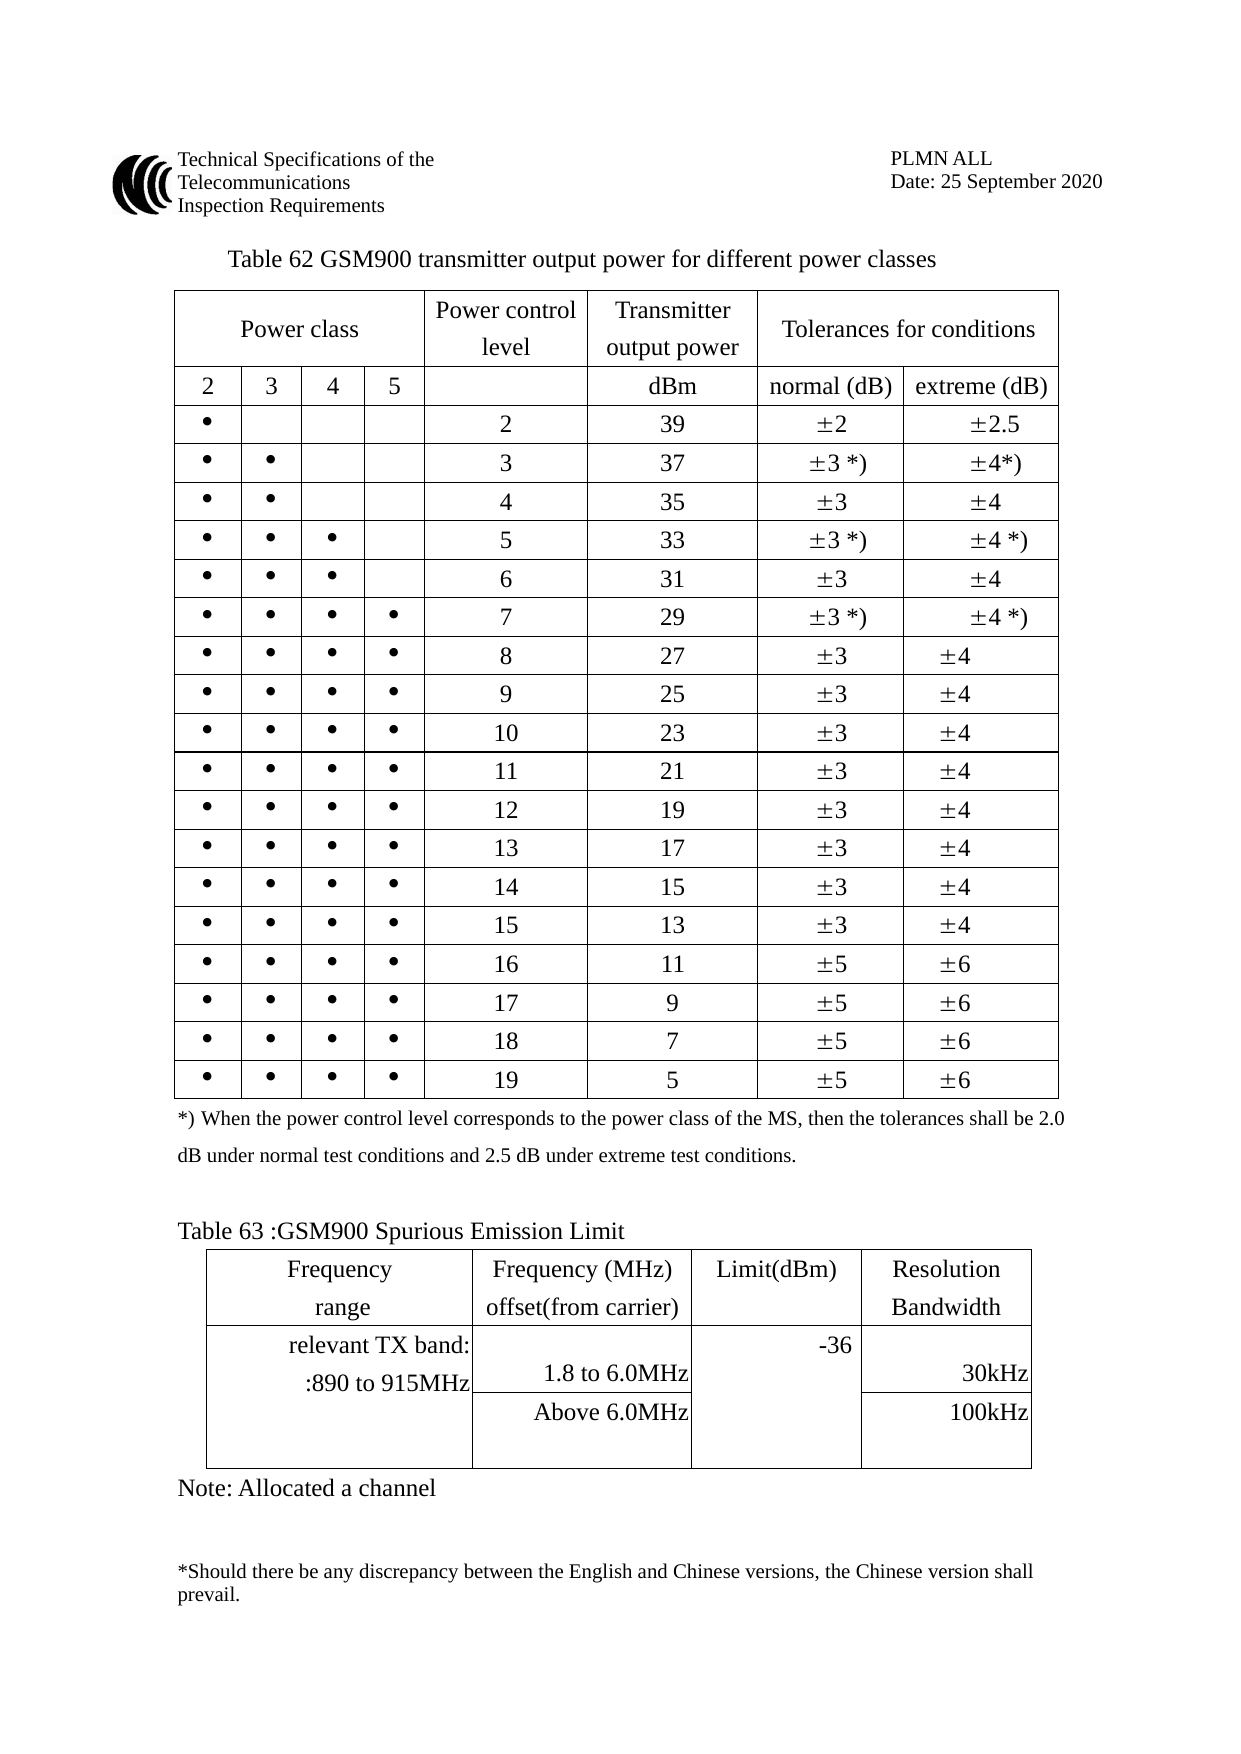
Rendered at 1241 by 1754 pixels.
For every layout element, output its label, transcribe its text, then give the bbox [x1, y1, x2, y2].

table_cell normal (dB) [758, 367, 903, 404]
table_cell  [175, 675, 241, 713]
table_cell  [365, 830, 424, 867]
table_cell 3 *) [758, 598, 903, 636]
table_cell 4 [904, 637, 1058, 674]
table_cell 4 [302, 367, 364, 404]
table_cell 6 [425, 560, 587, 597]
table_cell  [175, 945, 241, 983]
table_cell  [302, 560, 364, 597]
table_cell  [302, 791, 364, 828]
table_cell  [302, 598, 364, 636]
table_cell  [365, 791, 424, 828]
table_cell  [302, 637, 364, 674]
table_cell 17 [425, 984, 587, 1021]
table_cell 27 [588, 637, 757, 674]
table_cell  [242, 868, 301, 906]
table_cell 10 [425, 714, 587, 751]
table_cell  [242, 598, 301, 636]
table_cell 6 [904, 1022, 1058, 1060]
table_cell 21 [588, 753, 757, 790]
table_cell  [242, 1061, 301, 1098]
table_cell  [175, 907, 241, 944]
table_cell  [242, 560, 301, 597]
table_cell  [175, 637, 241, 674]
table_cell 5 [425, 521, 587, 559]
table_cell  [242, 637, 301, 674]
table_cell 4 [904, 753, 1058, 790]
table_cell 3 [758, 714, 903, 751]
table_cell 12 [425, 791, 587, 828]
table_cell 3 [758, 637, 903, 674]
table_header Limit(dBm) [692, 1250, 861, 1325]
table_header Frequency (MHz) offset(from carrier) [473, 1250, 691, 1325]
table_cell  [365, 1061, 424, 1098]
table_header Resolution Bandwidth [862, 1250, 1031, 1325]
table_cell 4 [904, 791, 1058, 828]
table_cell 7 [425, 598, 587, 636]
table_cell  [365, 868, 424, 906]
table_cell 2 [175, 367, 241, 404]
table_cell 3 [758, 753, 903, 790]
table_cell  [302, 984, 364, 1021]
table_cell 4 [904, 483, 1058, 520]
table_cell  [242, 907, 301, 944]
table_cell 15 [588, 868, 757, 906]
table_cell 2.5 [904, 406, 1058, 443]
table_cell 4 [904, 714, 1058, 751]
table_cell 3 [242, 367, 301, 404]
table_cell  [365, 1022, 424, 1060]
table_cell 16 [425, 945, 587, 983]
table_cell  [175, 521, 241, 559]
table_cell  [242, 521, 301, 559]
table_cell  [175, 1022, 241, 1060]
table_cell  [365, 753, 424, 790]
table_cell 4 [904, 907, 1058, 944]
table_cell 6 [904, 945, 1058, 983]
table_cell 6 [904, 984, 1058, 1021]
table_cell  [302, 675, 364, 713]
table_cell  [175, 830, 241, 867]
table_cell 19 [588, 791, 757, 828]
text *) When the power control level corresponds to the power class of the MS, then the tolerances shall be 2.0 dB under normal test conditions and 2.5 dB under extreme test conditions. [177, 1099, 1092, 1174]
table_cell  [242, 753, 301, 790]
table_cell  [365, 675, 424, 713]
table_cell 17 [588, 830, 757, 867]
table_cell 15 [425, 907, 587, 944]
table_cell  [242, 675, 301, 713]
table_cell  [242, 1022, 301, 1060]
table_cell 23 [588, 714, 757, 751]
table_cell  [302, 753, 364, 790]
table_cell 3 [758, 791, 903, 828]
table_cell Above 6.0MHz [473, 1393, 691, 1468]
table_cell 4 [904, 830, 1058, 867]
table_cell  [302, 1061, 364, 1098]
table_cell 3 [758, 907, 903, 944]
table_cell 4 [904, 868, 1058, 906]
table_cell  [175, 791, 241, 828]
table_cell  [175, 868, 241, 906]
table_cell  [242, 830, 301, 867]
table_cell [365, 560, 424, 597]
table_header Power class [175, 291, 424, 366]
table_cell  [365, 598, 424, 636]
table_cell  [302, 868, 364, 906]
table_cell 3 *) [758, 444, 903, 482]
table_cell  [302, 714, 364, 751]
table_cell 5 [588, 1061, 757, 1098]
text Note: Allocated a channel [177, 1469, 1092, 1506]
table_cell 5 [365, 367, 424, 404]
table_cell 2 [758, 406, 903, 443]
table_cell relevant TX band: :890 to 915MHz [207, 1326, 472, 1468]
table_cell 13 [425, 830, 587, 867]
table_cell 39 [588, 406, 757, 443]
table_cell 8 [425, 637, 587, 674]
table_cell  [242, 984, 301, 1021]
table_cell  [242, 714, 301, 751]
table_cell [365, 521, 424, 559]
table_cell 19 [425, 1061, 587, 1098]
table_cell  [175, 483, 241, 520]
table_cell extreme (dB) [904, 367, 1058, 404]
table_cell 1.8 to 6.0MHz [473, 1326, 691, 1392]
table_cell 100kHz [862, 1393, 1031, 1468]
table_cell -36 [692, 1326, 861, 1468]
table_cell  [242, 483, 301, 520]
table_cell [302, 406, 364, 443]
table_cell [365, 406, 424, 443]
table_cell  [242, 791, 301, 828]
table_cell dBm [588, 367, 757, 404]
table_cell 18 [425, 1022, 587, 1060]
table_cell  [175, 560, 241, 597]
table_cell 9 [425, 675, 587, 713]
table_cell  [302, 830, 364, 867]
table_cell  [175, 406, 241, 443]
table_cell [242, 406, 301, 443]
table_cell 4 [904, 560, 1058, 597]
table_cell 37 [588, 444, 757, 482]
table_cell 30kHz [862, 1326, 1031, 1392]
table_cell 25 [588, 675, 757, 713]
table_cell  [242, 945, 301, 983]
table_cell 29 [588, 598, 757, 636]
table_cell  [175, 714, 241, 751]
table_cell 3 [758, 675, 903, 713]
table_cell  [365, 714, 424, 751]
table_cell 3 [425, 444, 587, 482]
table_cell 9 [588, 984, 757, 1021]
text Table 62 GSM900 transmitter output power for different power classes [227, 240, 1092, 277]
table_cell  [175, 444, 241, 482]
table_cell  [302, 1022, 364, 1060]
table_cell  [175, 1061, 241, 1098]
table_cell 4 *) [904, 598, 1058, 636]
table_header Frequency range [207, 1250, 472, 1325]
table_cell 13 [588, 907, 757, 944]
table_cell  [302, 907, 364, 944]
table_cell 4*) [904, 444, 1058, 482]
table_cell 4 [904, 675, 1058, 713]
table_cell  [365, 984, 424, 1021]
table_cell  [175, 598, 241, 636]
table_cell 5 [758, 1022, 903, 1060]
table_cell 3 [758, 868, 903, 906]
table_cell [302, 444, 364, 482]
table_header Transmitter output power [588, 291, 757, 366]
table_cell [365, 483, 424, 520]
table_cell 14 [425, 868, 587, 906]
table_cell 35 [588, 483, 757, 520]
table_cell  [365, 945, 424, 983]
table_cell 7 [588, 1022, 757, 1060]
table_cell  [365, 637, 424, 674]
table_header Power control level [425, 291, 587, 366]
table_cell 5 [758, 945, 903, 983]
table_cell 2 [425, 406, 587, 443]
table_cell [365, 444, 424, 482]
table_cell 4 [425, 483, 587, 520]
table_cell 3 *) [758, 521, 903, 559]
table_cell 11 [425, 753, 587, 790]
table_cell 31 [588, 560, 757, 597]
table_cell [302, 483, 364, 520]
table_cell  [175, 753, 241, 790]
table_cell 3 [758, 830, 903, 867]
table_cell 5 [758, 1061, 903, 1098]
table_cell  [242, 444, 301, 482]
table_cell [425, 367, 587, 404]
table_cell  [302, 945, 364, 983]
table_cell 3 [758, 483, 903, 520]
table_cell  [365, 907, 424, 944]
table_cell  [302, 521, 364, 559]
table_cell 33 [588, 521, 757, 559]
table_cell  [175, 984, 241, 1021]
table_cell 11 [588, 945, 757, 983]
table_cell 4 *) [904, 521, 1058, 559]
table_cell 5 [758, 984, 903, 1021]
table_cell 6 [904, 1061, 1058, 1098]
text Table 63 :GSM900 Spurious Emission Limit [177, 1212, 1092, 1249]
table_header Tolerances for conditions [758, 291, 1058, 366]
table_cell 3 [758, 560, 903, 597]
